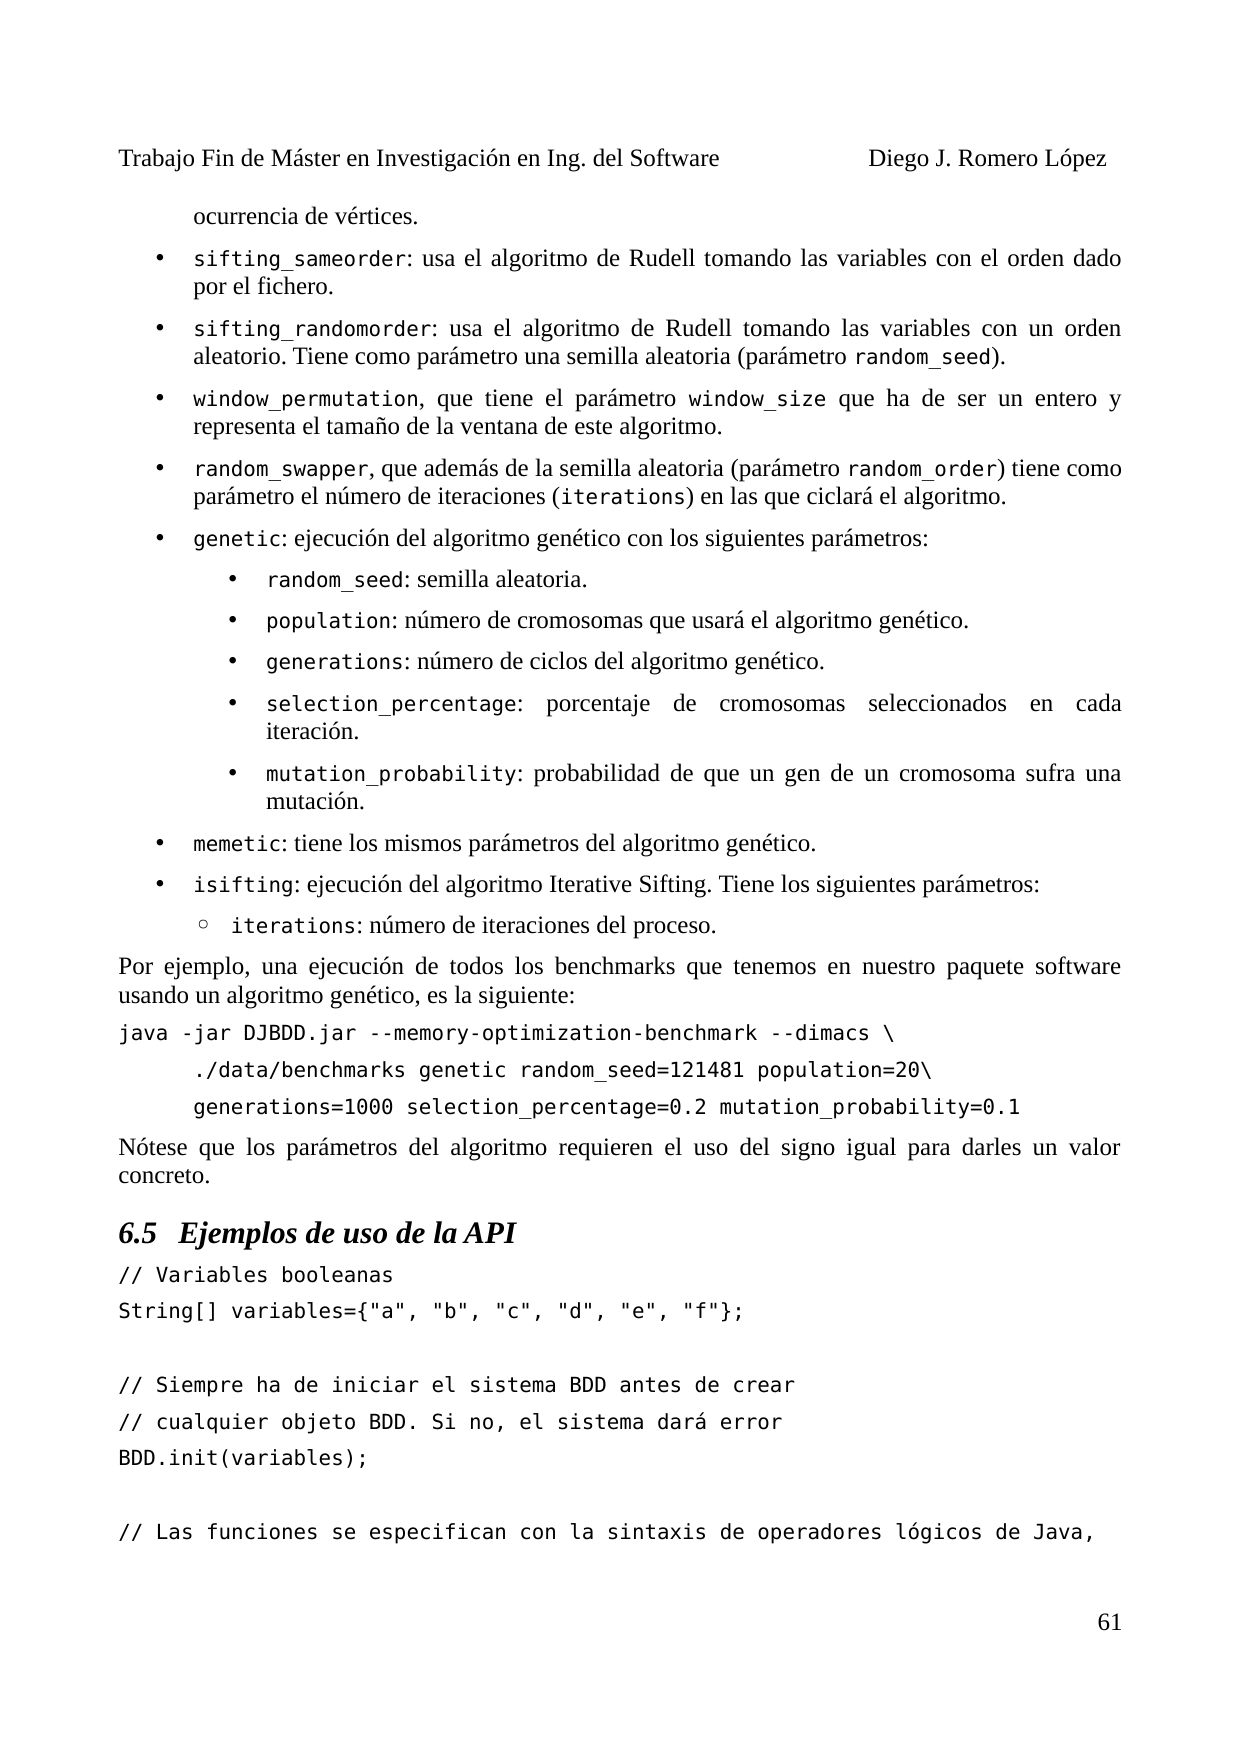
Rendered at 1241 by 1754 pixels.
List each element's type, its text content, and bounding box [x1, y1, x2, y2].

text BDD.init(variables); [118, 1446, 1122, 1471]
list random_seed: semilla aleatoria. [228, 564, 1122, 593]
list random_swapper, que además de la semilla aleatoria (parámetro random_order) tiene como parámetro el número de iteraciones (iterations) en las que ciclará el algoritmo. [156, 453, 1122, 510]
list window_permutation, que tiene el parámetro window_size que ha de ser un entero y representa el tamaño de la ventana de este algoritmo. [156, 383, 1122, 440]
list mutation_probability: probabilidad de que un gen de un cromosoma sufra una mutación. [228, 758, 1122, 815]
list population: número de cromosomas que usará el algoritmo genético. [228, 605, 1122, 634]
text // Siempre ha de iniciar el sistema BDD antes de crear [118, 1373, 1122, 1397]
list sifting_sameorder: usa el algoritmo de Rudell tomando las variables con el orden dado por el fichero. [156, 243, 1122, 300]
text // Variables booleanas [118, 1263, 1122, 1287]
subtitle Ejemplos de uso de la API [118, 1214, 1122, 1250]
list generations: número de ciclos del algoritmo genético. [228, 646, 1122, 675]
list ocurrencia de vértices. [156, 201, 1122, 230]
text java -jar DJBDD.jar --memory-optimization-benchmark --dimacs \ [118, 1021, 1122, 1046]
text Por ejemplo, una ejecución de todos los benchmarks que tenemos en nuestro paquete software usando un algoritmo genético, es la siguiente: [118, 951, 1122, 1009]
list isifting: ejecución del algoritmo Iterative Sifting. Tiene los siguientes parámetros: [156, 869, 1122, 898]
text // Las funciones se especifican con la sintaxis de operadores lógicos de Java, [118, 1520, 1122, 1544]
text // cualquier objeto BDD. Si no, el sistema dará error [118, 1410, 1122, 1434]
text String[] variables={"a", "b", "c", "d", "e", "f"}; [118, 1299, 1122, 1324]
text generations=1000 selection_percentage=0.2 mutation_probability=0.1 [118, 1095, 1122, 1119]
text Nótese que los parámetros del algoritmo requieren el uso del signo igual para darles un valor concreto. [118, 1132, 1122, 1189]
list sifting_randomorder: usa el algoritmo de Rudell tomando las variables con un orden aleatorio. Tiene como parámetro una semilla aleatoria (parámetro random_seed). [156, 313, 1122, 370]
list selection_percentage: porcentaje de cromosomas seleccionados en cada iteración. [228, 688, 1122, 745]
list iterations: número de iteraciones del proceso. [193, 910, 1122, 939]
list genetic: ejecución del algoritmo genético con los siguientes parámetros: [156, 523, 1122, 551]
list memetic: tiene los mismos parámetros del algoritmo genético. [156, 828, 1122, 856]
text ./data/benchmarks genetic random_seed=121481 population=20\ [118, 1058, 1122, 1082]
